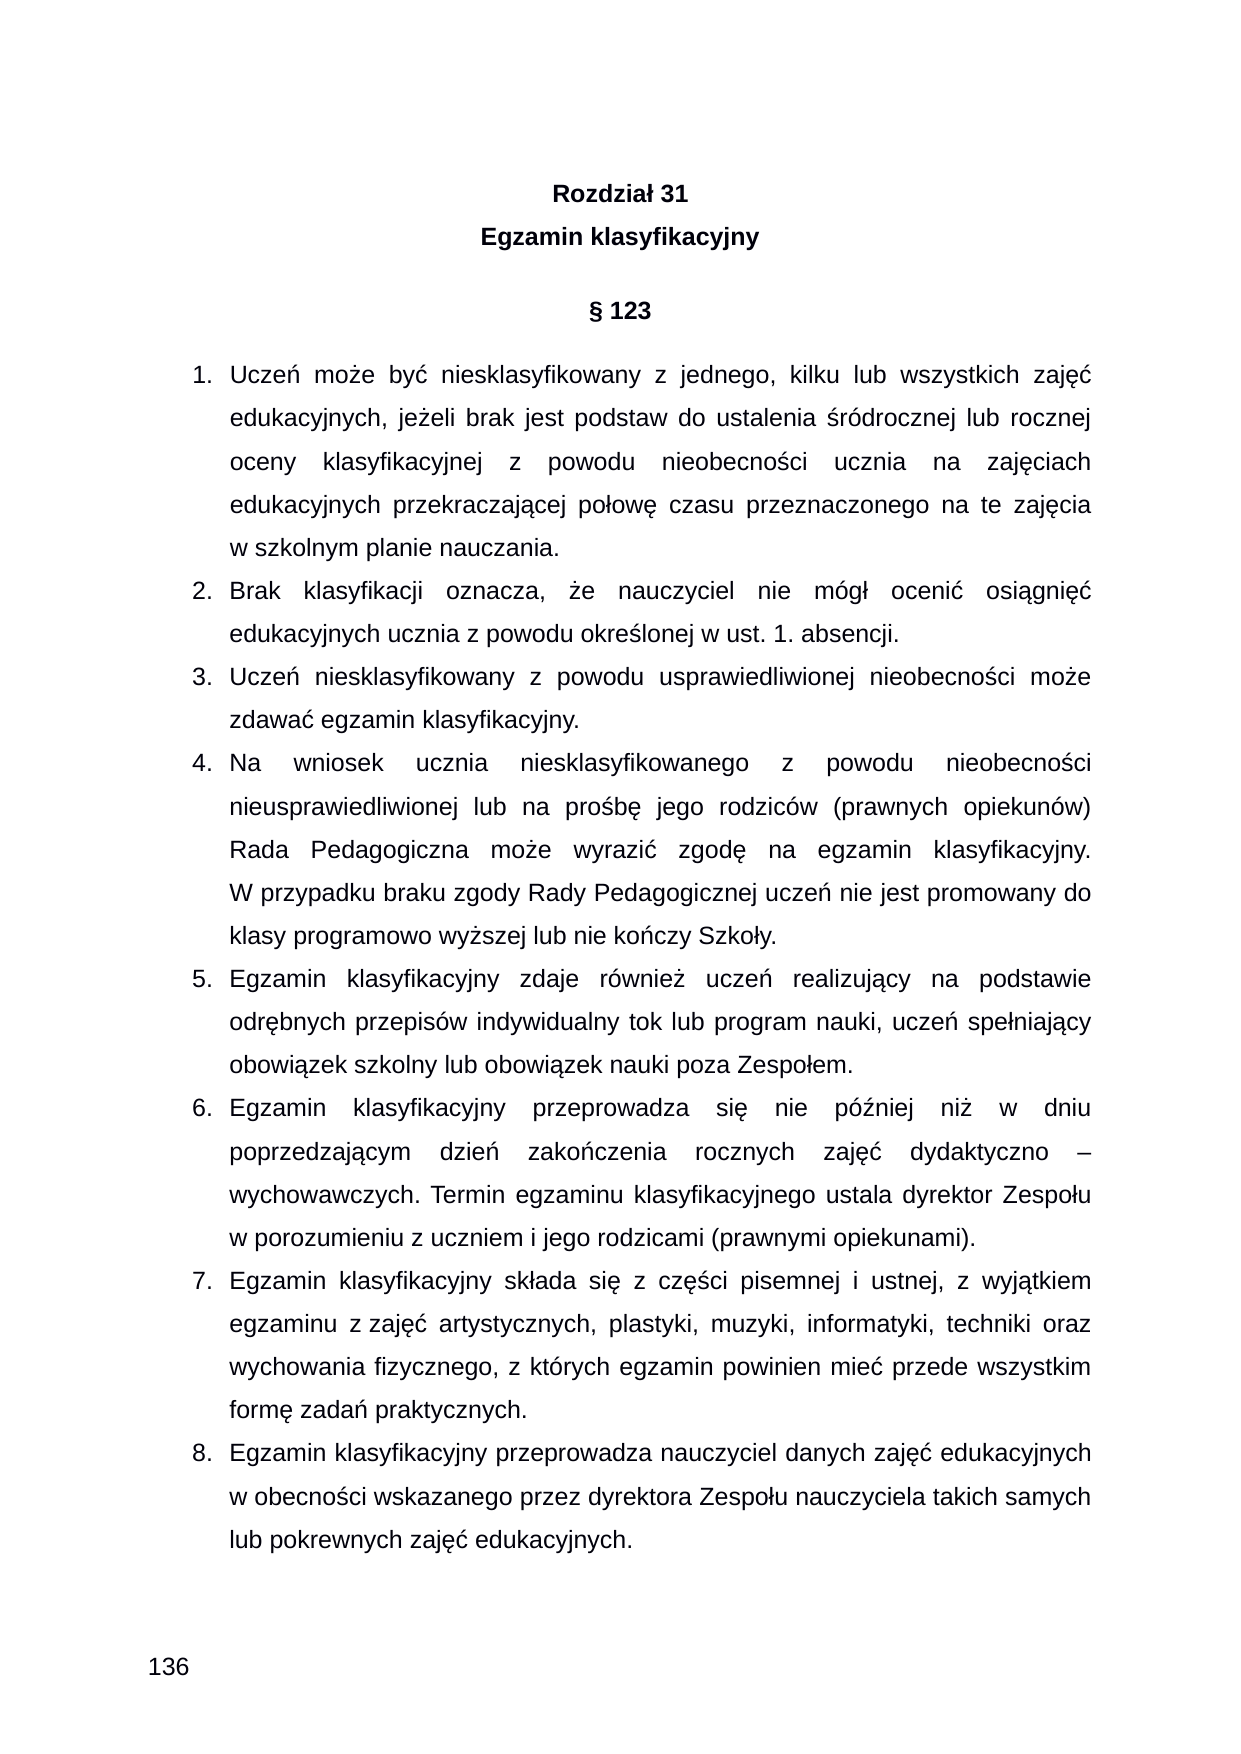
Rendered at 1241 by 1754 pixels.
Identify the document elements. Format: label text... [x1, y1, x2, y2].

subtitle Uczeń może być niesklasyfikowany z jednego, kilku lub wszystkich zajęć edukacyjnych, jeżeli brak jest podstaw do ustalenia śródrocznej lub rocznej oceny klasyfikacyjnej z powodu nieobecności ucznia na zajęciach edukacyjnych przekraczającej połowę czasu przeznaczonego na te zajęcia w szkolnym planie nauczania. [192, 360, 1093, 562]
subtitle Egzamin klasyfikacyjny składa się z części pisemnej i ustnej, z wyjątkiem egzaminu z zajęć artystycznych, plastyki, muzyki, informatyki, techniki oraz wychowania fizycznego, z których egzamin powinien mieć przede wszystkim formę zadań praktycznych. [192, 1266, 1093, 1424]
subtitle Brak klasyfikacji oznacza, że nauczyciel nie mógł ocenić osiągnięć edukacyjnych ucznia z powodu określonej w ust. 1. absencji. [192, 576, 1093, 648]
subtitle Egzamin klasyfikacyjny przeprowadza się nie później niż w dniu poprzedzającym dzień zakończenia rocznych zajęć dydaktyczno – wychowawczych. Termin egzaminu klasyfikacyjnego ustala dyrektor Zespołu w porozumieniu z uczniem i jego rodzicami (prawnymi opiekunami). [192, 1093, 1093, 1252]
subtitle Egzamin klasyfikacyjny zdaje również uczeń realizujący na podstawie odrębnych przepisów indywidualny tok lub program nauki, uczeń spełniający obowiązek szkolny lub obowiązek nauki poza Zespołem. [192, 964, 1093, 1079]
subtitle Uczeń niesklasyfikowany z powodu usprawiedliwionej nieobecności może zdawać egzamin klasyfikacyjny. [192, 662, 1093, 734]
subtitle Rozdział 31 [148, 179, 1093, 208]
subtitle Egzamin klasyfikacyjny [148, 222, 1093, 251]
subtitle Egzamin klasyfikacyjny przeprowadza nauczyciel danych zajęć edukacyjnych w obecności wskazanego przez dyrektora Zespołu nauczyciela takich samych lub pokrewnych zajęć edukacyjnych. [192, 1438, 1093, 1553]
subtitle Na wniosek ucznia niesklasyfikowanego z powodu nieobecności nieusprawiedliwionej lub na prośbę jego rodziców (prawnych opiekunów) Rada Pedagogiczna może wyrazić zgodę na egzamin klasyfikacyjny. W przypadku braku zgody Rady Pedagogicznej uczeń nie jest promowany do klasy programowo wyższej lub nie kończy Szkoły. [192, 748, 1093, 950]
text § 123 [148, 296, 1093, 325]
